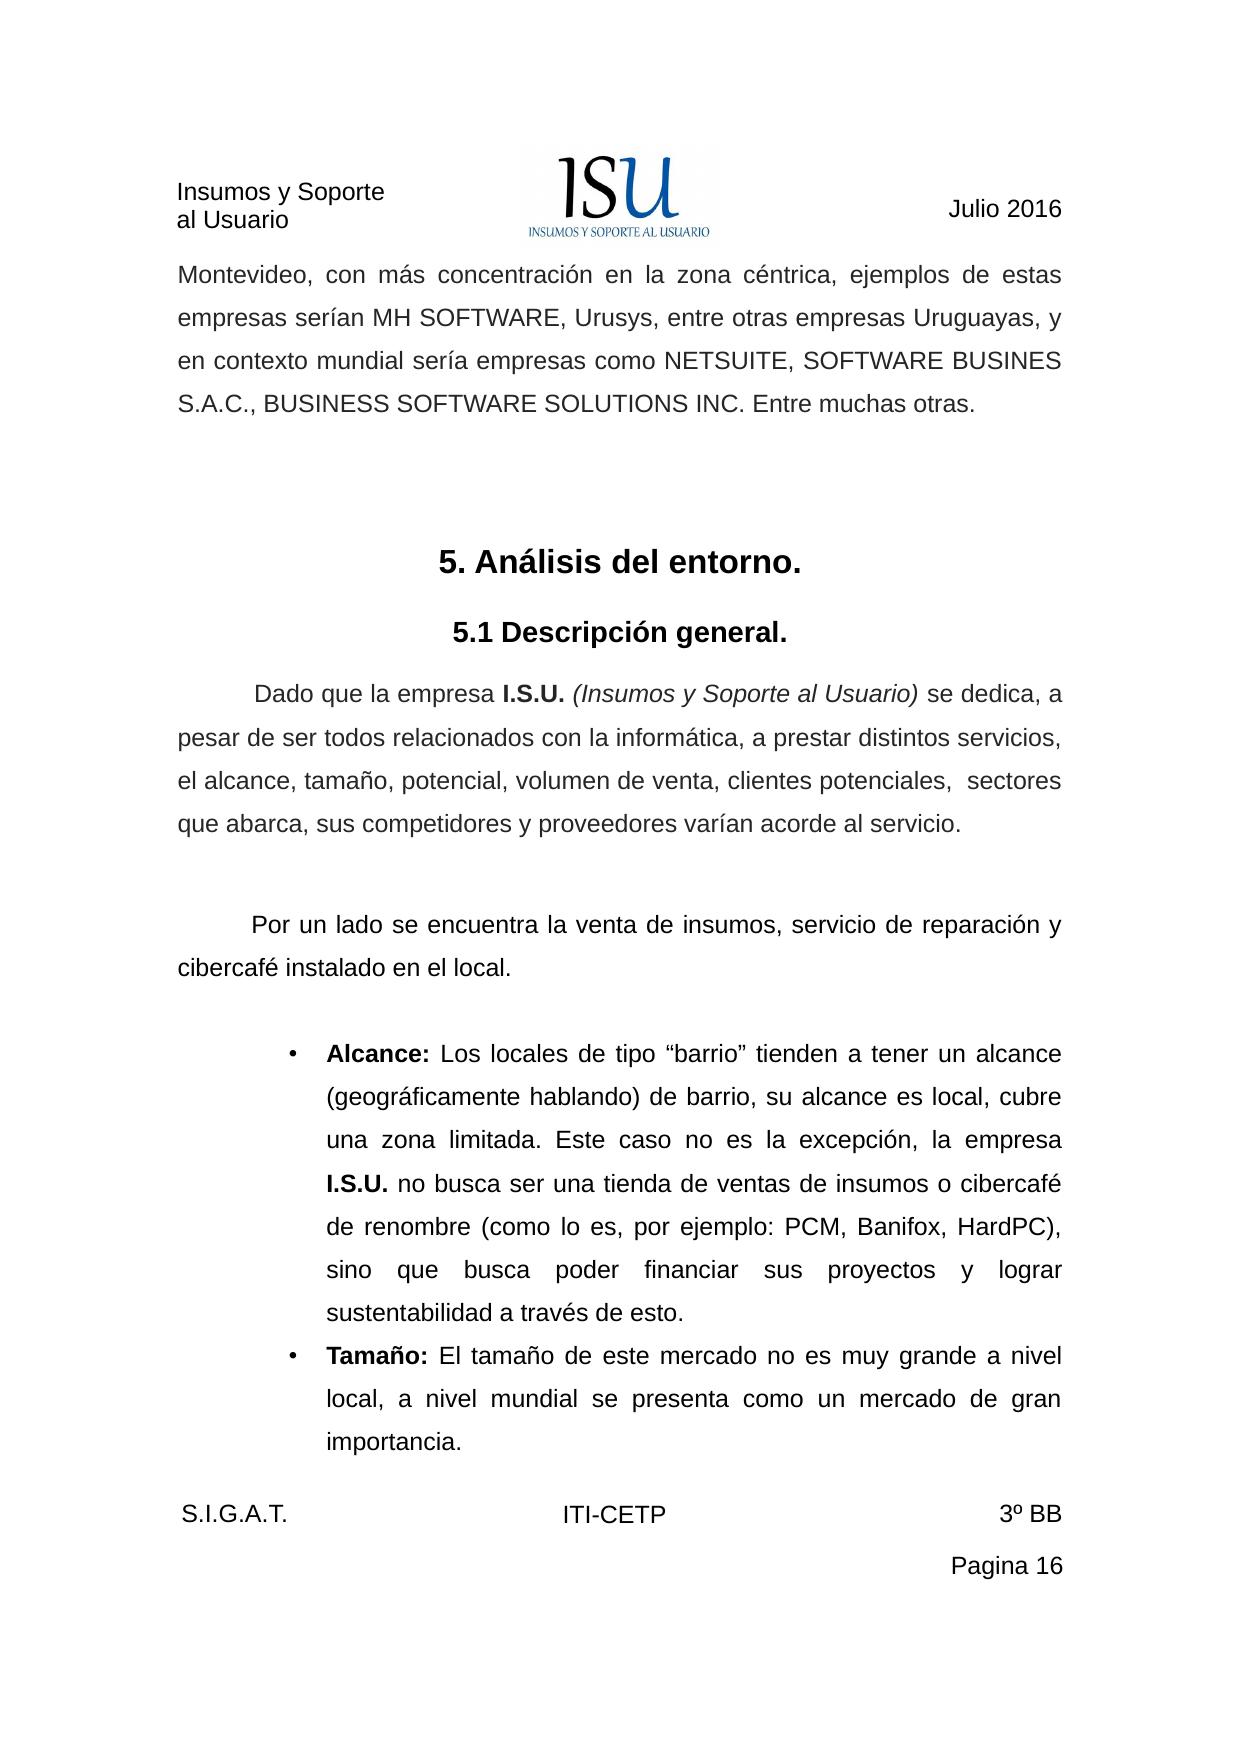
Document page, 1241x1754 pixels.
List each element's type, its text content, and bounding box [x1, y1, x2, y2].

text Montevideo, con más concentración en la zona céntrica, ejemplos de estas empresas serían MH SOFTWARE, Urusys, entre otras empresas Uruguayas, y en contexto mundial sería empresas como NETSUITE, SOFTWARE BUSINES S.A.C., BUSINESS SOFTWARE SOLUTIONS INC. Entre muchas otras. [177, 260, 1063, 418]
picture [517, 138, 723, 252]
text Dado que la empresa I.S.U. (Insumos y Soporte al Usuario) se dedica, a pesar de ser todos relacionados con la informática, a prestar distintos servicios, el alcance, tamaño, potencial, volumen de venta, clientes potenciales, sectores que abarca, sus competidores y proveedores varían acorde al servicio. [177, 679, 1063, 838]
list Tamaño: El tamaño de este mercado no es muy grande a nivel local, a nivel mundial se presenta como un mercado de gran importancia. [288, 1341, 1063, 1456]
list Alcance: Los locales de tipo “barrio” tienden a tener un alcance (geográficamente hablando) de barrio, su alcance es local, cubre una zona limitada. Este caso no es la excepción, la empresa I.S.U. no busca ser una tienda de ventas de insumos o cibercafé de renombre (como lo es, por ejemplo: PCM, Banifox, HardPC), sino que busca poder financiar sus proyectos y lograr sustentabilidad a través de esto. [288, 1039, 1063, 1327]
text Por un lado se encuentra la venta de insumos, servicio de reparación y cibercafé instalado en el local. [177, 910, 1063, 982]
text 5. Análisis del entorno. [177, 542, 1063, 581]
text 5.1 Descripción general. [177, 614, 1063, 648]
